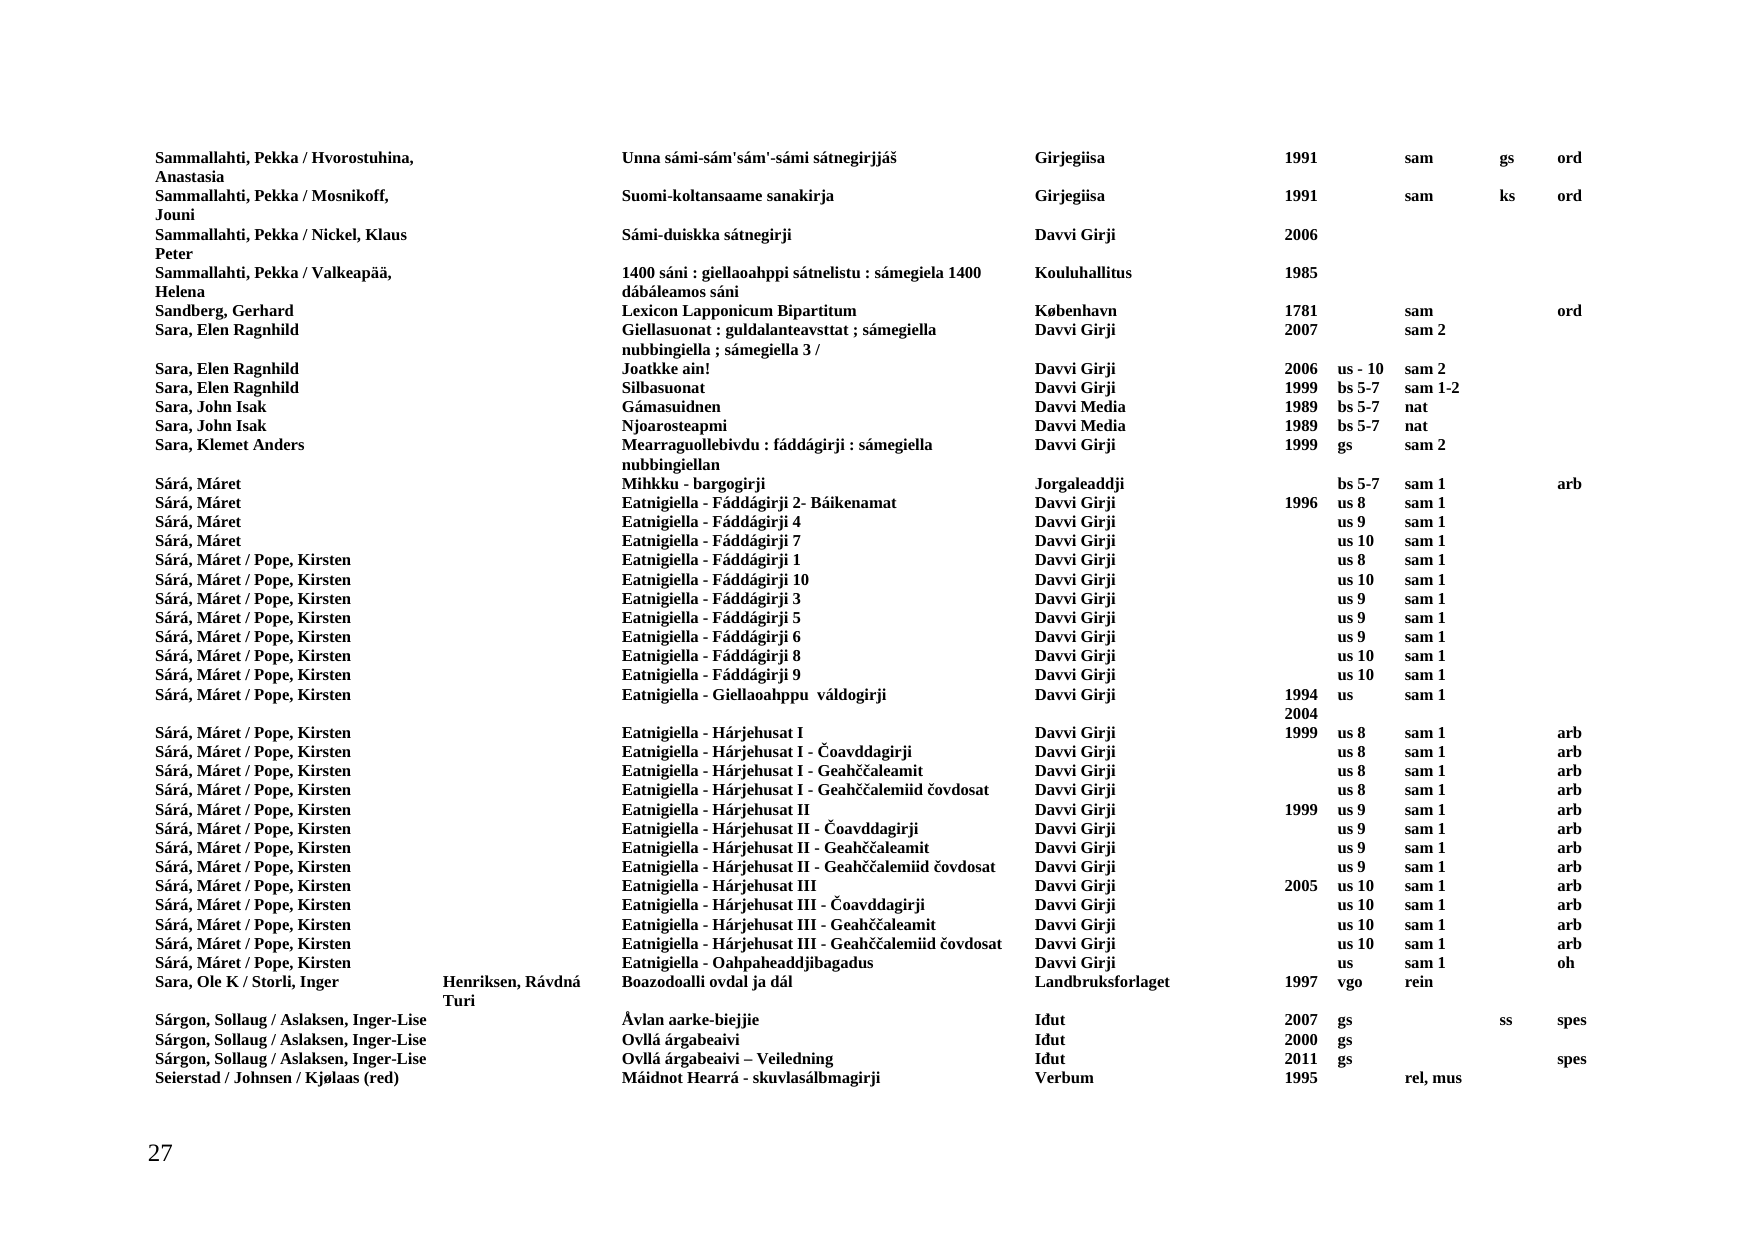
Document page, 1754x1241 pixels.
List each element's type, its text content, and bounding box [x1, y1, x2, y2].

table_cell sam 1 [1397, 761, 1492, 780]
table_cell [1550, 972, 1654, 1010]
table_cell ks [1492, 186, 1550, 224]
table_cell sam 1 [1397, 780, 1492, 799]
table_cell gs [1330, 1049, 1397, 1068]
table_cell bs 5-7 [1330, 416, 1397, 435]
table_cell Lexicon Lapponicum Bipartitum [614, 301, 1027, 320]
table_cell [1550, 435, 1654, 473]
table_cell [1550, 512, 1654, 531]
table_cell Davvi Girji [1027, 819, 1277, 838]
table_cell Eatnigiella - Fáddágirji 5 [614, 608, 1027, 627]
table_cell [1492, 684, 1550, 723]
table_cell [1550, 684, 1654, 723]
table_cell arb [1550, 857, 1654, 876]
table_cell [435, 148, 614, 186]
table_cell [435, 627, 614, 646]
table_cell us 10 [1330, 895, 1397, 914]
table_cell gs [1330, 1029, 1397, 1048]
table_cell [1277, 665, 1330, 684]
table_cell [1492, 723, 1550, 742]
table_cell [435, 684, 614, 723]
table_cell [1492, 550, 1550, 569]
table_cell Iđut [1027, 1049, 1277, 1068]
table_cell 2000 [1277, 1029, 1330, 1048]
table_cell Davvi Girji [1027, 435, 1277, 473]
table_cell [435, 435, 614, 473]
table_cell Davvi Girji [1027, 589, 1277, 608]
table_cell Girjegiisa [1027, 148, 1277, 186]
table_cell [1492, 934, 1550, 953]
table_cell arb [1550, 761, 1654, 780]
table_cell Sara, John Isak [148, 397, 435, 416]
table_cell [1277, 742, 1330, 761]
table_cell [1277, 934, 1330, 953]
table_cell Davvi Girji [1027, 569, 1277, 588]
table_cell sam 1 [1397, 953, 1492, 972]
table_cell Sárá, Máret / Pope, Kirsten [148, 761, 435, 780]
table_cell [1492, 569, 1550, 588]
table_cell Sárá, Máret / Pope, Kirsten [148, 723, 435, 742]
table_cell [1550, 263, 1654, 301]
table_cell [435, 819, 614, 838]
table_cell Sárá, Máret / Pope, Kirsten [148, 742, 435, 761]
table_cell [435, 493, 614, 512]
table_cell nat [1397, 397, 1492, 416]
table_cell sam 1 [1397, 723, 1492, 742]
table_cell Davvi Media [1027, 397, 1277, 416]
table_cell sam 1 [1397, 684, 1492, 723]
table_cell [1550, 627, 1654, 646]
table_cell Eatnigiella - Hárjehusat II [614, 799, 1027, 818]
table_cell us 9 [1330, 512, 1397, 531]
table_cell us 8 [1330, 761, 1397, 780]
table_cell Sárá, Máret / Pope, Kirsten [148, 934, 435, 953]
table_cell 1999 [1277, 378, 1330, 397]
table_cell Davvi Girji [1027, 914, 1277, 933]
table_cell sam 1 [1397, 819, 1492, 838]
table_cell us 10 [1330, 665, 1397, 684]
table_cell arb [1550, 934, 1654, 953]
table_cell sam 1 [1397, 569, 1492, 588]
table_cell [1492, 531, 1550, 550]
table_cell Eatnigiella - Hárjehusat II - Geahččalemiid čovdosat [614, 857, 1027, 876]
table_cell arb [1550, 780, 1654, 799]
table_cell 1996 [1277, 493, 1330, 512]
table_cell [1492, 359, 1550, 378]
table_cell [1550, 397, 1654, 416]
table_cell rein [1397, 972, 1492, 1010]
table_cell [1277, 531, 1330, 550]
table_cell Sárá, Máret / Pope, Kirsten [148, 608, 435, 627]
table_cell arb [1550, 838, 1654, 857]
table_cell Davvi Girji [1027, 723, 1277, 742]
table_cell Giellasuonat : guldalanteavsttat ; sámegiella nubbingiella ; sámegiella 3 / [614, 320, 1027, 358]
table_cell Sárá, Máret / Pope, Kirsten [148, 857, 435, 876]
table_cell 1985 [1277, 263, 1330, 301]
table_cell Davvi Girji [1027, 378, 1277, 397]
table_cell [435, 1049, 614, 1068]
table_cell [1550, 1029, 1654, 1048]
table_cell gs [1492, 148, 1550, 186]
table_cell sam 1 [1397, 474, 1492, 493]
table_cell [1492, 838, 1550, 857]
table_cell [1330, 301, 1397, 320]
table_cell [1550, 665, 1654, 684]
table_cell [1330, 186, 1397, 224]
table_cell 2007 [1277, 1010, 1330, 1029]
table_cell gs [1330, 435, 1397, 473]
table_cell sam 1 [1397, 512, 1492, 531]
table_cell 1999 [1277, 435, 1330, 473]
table_cell Davvi Girji [1027, 627, 1277, 646]
table_cell Eatnigiella - Hárjehusat III - Geahččaleamit [614, 914, 1027, 933]
table_cell [435, 646, 614, 665]
table_cell [435, 895, 614, 914]
table_cell Sandberg, Gerhard [148, 301, 435, 320]
table_cell us 10 [1330, 531, 1397, 550]
table_cell arb [1550, 895, 1654, 914]
table_cell Sárá, Máret / Pope, Kirsten [148, 895, 435, 914]
table_cell Eatnigiella - Hárjehusat III - Čoavddagirji [614, 895, 1027, 914]
table_cell 2007 [1277, 320, 1330, 358]
table_cell [1492, 224, 1550, 263]
table_cell us [1330, 953, 1397, 972]
table_cell [435, 569, 614, 588]
table_cell [1277, 819, 1330, 838]
table_cell [1492, 416, 1550, 435]
table_cell [435, 301, 614, 320]
table_cell sam 1 [1397, 742, 1492, 761]
table_cell Sárá, Máret / Pope, Kirsten [148, 799, 435, 818]
table_cell Eatnigiella - Hárjehusat I - Čoavddagirji [614, 742, 1027, 761]
table_cell 2006 [1277, 224, 1330, 263]
table_cell [435, 359, 614, 378]
table_cell Davvi Girji [1027, 761, 1277, 780]
table_cell [435, 876, 614, 895]
table_cell [435, 550, 614, 569]
table_cell sam [1397, 301, 1492, 320]
table_cell arb [1550, 914, 1654, 933]
table_cell sam 1 [1397, 857, 1492, 876]
table_cell Sárá, Máret / Pope, Kirsten [148, 665, 435, 684]
table_cell Davvi Girji [1027, 608, 1277, 627]
table_cell 2005 [1277, 876, 1330, 895]
table_cell Eatnigiella - Fáddágirji 10 [614, 569, 1027, 588]
table_cell [1492, 914, 1550, 933]
table_cell Sárá, Máret [148, 474, 435, 493]
table_cell Davvi Girji [1027, 953, 1277, 972]
table_cell Davvi Girji [1027, 838, 1277, 857]
table_cell Sárá, Máret / Pope, Kirsten [148, 589, 435, 608]
table_cell [435, 1010, 614, 1029]
table_cell [1550, 416, 1654, 435]
table_cell sam 2 [1397, 359, 1492, 378]
table_cell [1277, 914, 1330, 933]
table_cell Sara, Elen Ragnhild [148, 359, 435, 378]
table_cell Eatnigiella - Fáddágirji 3 [614, 589, 1027, 608]
table_cell [1277, 857, 1330, 876]
table_cell [1277, 569, 1330, 588]
table_cell [1277, 780, 1330, 799]
table_cell Davvi Girji [1027, 742, 1277, 761]
table_cell [1330, 320, 1397, 358]
table_cell 2011 [1277, 1049, 1330, 1068]
table_cell [435, 838, 614, 857]
table_cell sam 1 [1397, 627, 1492, 646]
table_cell [1550, 493, 1654, 512]
table_cell ord [1550, 301, 1654, 320]
table_cell 2006 [1277, 359, 1330, 378]
table_cell Seierstad / Johnsen / Kjølaas (red) [148, 1068, 435, 1087]
table_cell us 8 [1330, 550, 1397, 569]
table_cell ord [1550, 186, 1654, 224]
table_cell Iđut [1027, 1029, 1277, 1048]
table_cell sam 2 [1397, 320, 1492, 358]
table_cell Sárá, Máret / Pope, Kirsten [148, 684, 435, 723]
table_cell Njoarosteapmi [614, 416, 1027, 435]
table_cell [1550, 569, 1654, 588]
table_cell 1991 [1277, 186, 1330, 224]
table_cell Sara, Elen Ragnhild [148, 378, 435, 397]
table_cell [1330, 148, 1397, 186]
table_cell Sárá, Máret / Pope, Kirsten [148, 646, 435, 665]
table_cell rel, mus [1397, 1068, 1492, 1087]
table_cell [1277, 474, 1330, 493]
table_cell Sárá, Máret / Pope, Kirsten [148, 953, 435, 972]
table_cell Eatnigiella - Hárjehusat I - Geahččaleamit [614, 761, 1027, 780]
table_cell Silbasuonat [614, 378, 1027, 397]
table_cell us 9 [1330, 627, 1397, 646]
table_cell [435, 665, 614, 684]
table_cell [435, 263, 614, 301]
table_cell [1397, 1049, 1492, 1068]
table_cell Eatnigiella - Hárjehusat I - Geahččalemiid čovdosat [614, 780, 1027, 799]
table_cell Kouluhallitus [1027, 263, 1277, 301]
table_cell sam 1 [1397, 531, 1492, 550]
table_cell [435, 512, 614, 531]
table_cell arb [1550, 799, 1654, 818]
table_cell 1999 [1277, 799, 1330, 818]
table_cell [1397, 263, 1492, 301]
table_cell Girjegiisa [1027, 186, 1277, 224]
table_cell [1492, 953, 1550, 972]
table_cell Eatnigiella - Hárjehusat I [614, 723, 1027, 742]
table_cell Joatkke ain! [614, 359, 1027, 378]
table_cell arb [1550, 742, 1654, 761]
table_cell sam 1 [1397, 934, 1492, 953]
table_cell spes [1550, 1010, 1654, 1029]
table_cell arb [1550, 876, 1654, 895]
table_cell [1492, 1068, 1550, 1087]
table_cell Åvlan aarke-biejjie [614, 1010, 1027, 1029]
table_cell Sara, Elen Ragnhild [148, 320, 435, 358]
table_cell [1397, 224, 1492, 263]
table_cell [435, 320, 614, 358]
table_cell Sárá, Máret / Pope, Kirsten [148, 550, 435, 569]
table_cell [1492, 378, 1550, 397]
table_cell [1550, 531, 1654, 550]
table_cell us 8 [1330, 780, 1397, 799]
table_cell [1550, 320, 1654, 358]
table_cell [1492, 493, 1550, 512]
table_cell us 10 [1330, 569, 1397, 588]
table_cell Davvi Girji [1027, 359, 1277, 378]
table_cell Davvi Girji [1027, 665, 1277, 684]
table_cell Sárgon, Sollaug / Aslaksen, Inger-Lise [148, 1010, 435, 1029]
table_cell [1550, 359, 1654, 378]
table_cell [435, 474, 614, 493]
table_cell Sárá, Máret / Pope, Kirsten [148, 627, 435, 646]
table_cell Davvi Girji [1027, 512, 1277, 531]
table_cell sam 1 [1397, 608, 1492, 627]
table_cell Davvi Girji [1027, 320, 1277, 358]
table_cell [1492, 799, 1550, 818]
table_cell [435, 934, 614, 953]
table_cell us 8 [1330, 742, 1397, 761]
table_cell [1277, 512, 1330, 531]
table_cell arb [1550, 723, 1654, 742]
table_cell bs 5-7 [1330, 474, 1397, 493]
table_cell Ovllá árgabeaivi [614, 1029, 1027, 1048]
table_cell us 9 [1330, 838, 1397, 857]
table_cell [1550, 550, 1654, 569]
table_cell Sammallahti, Pekka / Nickel, Klaus Peter [148, 224, 435, 263]
table_cell Sammallahti, Pekka / Valkeapää, Helena [148, 263, 435, 301]
table_cell [1492, 646, 1550, 665]
table_cell sam 1 [1397, 799, 1492, 818]
table_cell [435, 1029, 614, 1048]
table_cell us - 10 [1330, 359, 1397, 378]
table_cell Eatnigiella - Hárjehusat II - Geahččaleamit [614, 838, 1027, 857]
table_cell Eatnigiella - Fáddágirji 7 [614, 531, 1027, 550]
table_cell Sárá, Máret / Pope, Kirsten [148, 819, 435, 838]
table_cell [435, 761, 614, 780]
table_cell 1997 [1277, 972, 1330, 1010]
table_cell [1492, 665, 1550, 684]
table_cell Máidnot Hearrá - skuvlasálbmagirji [614, 1068, 1027, 1087]
table_cell København [1027, 301, 1277, 320]
table_cell Ovllá árgabeaivi – Veiledning [614, 1049, 1027, 1068]
table_cell Eatnigiella - Fáddágirji 2- Báikenamat [614, 493, 1027, 512]
table_cell Davvi Girji [1027, 684, 1277, 723]
table_cell 1989 [1277, 416, 1330, 435]
table_cell Eatnigiella - Fáddágirji 1 [614, 550, 1027, 569]
table_cell 1781 [1277, 301, 1330, 320]
table_cell 1989 [1277, 397, 1330, 416]
table_cell [435, 780, 614, 799]
table_cell arb [1550, 474, 1654, 493]
table_cell [435, 416, 614, 435]
table_cell [435, 914, 614, 933]
table_cell ss [1492, 1010, 1550, 1029]
table_cell Mearraguollebivdu : fáddágirji : sámegiella nubbingiellan [614, 435, 1027, 473]
table_cell [1550, 1068, 1654, 1087]
table_cell Davvi Media [1027, 416, 1277, 435]
table_cell Eatnigiella - Fáddágirji 4 [614, 512, 1027, 531]
table_cell us 9 [1330, 608, 1397, 627]
table_cell ord [1550, 148, 1654, 186]
table_cell Sárá, Máret / Pope, Kirsten [148, 569, 435, 588]
table_cell [1492, 742, 1550, 761]
table_cell [435, 378, 614, 397]
table_cell [1492, 627, 1550, 646]
table_cell sam [1397, 186, 1492, 224]
table_cell Davvi Girji [1027, 934, 1277, 953]
table_cell [1330, 224, 1397, 263]
table_cell bs 5-7 [1330, 378, 1397, 397]
table_cell [1492, 263, 1550, 301]
table_cell Verbum [1027, 1068, 1277, 1087]
table_cell gs [1330, 1010, 1397, 1029]
table_cell us 9 [1330, 589, 1397, 608]
table_cell Sara, Ole K / Storli, Inger [148, 972, 435, 1010]
table_cell Davvi Girji [1027, 895, 1277, 914]
table_cell Mihkku - bargogirji [614, 474, 1027, 493]
table_cell sam 1 [1397, 895, 1492, 914]
table_cell Sara, Klemet Anders [148, 435, 435, 473]
table_cell arb [1550, 819, 1654, 838]
table_cell Henriksen, Rávdná Turi [435, 972, 614, 1010]
table_cell 19942004 [1277, 684, 1330, 723]
table_cell [1492, 512, 1550, 531]
table_cell sam 1 [1397, 589, 1492, 608]
table_cell Sammallahti, Pekka / Hvorostuhina, Anastasia [148, 148, 435, 186]
table_cell [1550, 608, 1654, 627]
table_cell [435, 1068, 614, 1087]
table_cell [1330, 263, 1397, 301]
table_cell [1277, 838, 1330, 857]
table_cell [1492, 435, 1550, 473]
table_cell Boazodoalli ovdal ja dál [614, 972, 1027, 1010]
table_cell [435, 186, 614, 224]
table_cell [1277, 953, 1330, 972]
table_cell [435, 742, 614, 761]
table_cell [1492, 857, 1550, 876]
table_cell [1330, 1068, 1397, 1087]
table_cell Sárá, Máret / Pope, Kirsten [148, 876, 435, 895]
table_cell [1492, 895, 1550, 914]
table_cell Davvi Girji [1027, 857, 1277, 876]
table_cell [1550, 646, 1654, 665]
table_cell [1492, 589, 1550, 608]
table_cell [435, 723, 614, 742]
table_cell us 10 [1330, 934, 1397, 953]
table_cell Suomi-koltansaame sanakirja [614, 186, 1027, 224]
table_cell [1492, 320, 1550, 358]
table_cell [1277, 646, 1330, 665]
table_cell [1277, 627, 1330, 646]
table_cell [1550, 589, 1654, 608]
table_cell spes [1550, 1049, 1654, 1068]
table_cell Davvi Girji [1027, 799, 1277, 818]
table_cell [435, 397, 614, 416]
table_cell [1277, 550, 1330, 569]
table_cell us 10 [1330, 876, 1397, 895]
table_cell [1277, 761, 1330, 780]
table_cell Sárá, Máret / Pope, Kirsten [148, 838, 435, 857]
table_cell Davvi Girji [1027, 224, 1277, 263]
table_cell us 8 [1330, 723, 1397, 742]
table_cell Eatnigiella - Oahpaheaddjibagadus [614, 953, 1027, 972]
table_cell Eatnigiella - Giellaoahppu váldogirji [614, 684, 1027, 723]
table_cell [435, 589, 614, 608]
table_cell [1492, 1049, 1550, 1068]
table_cell Landbruksforlaget [1027, 972, 1277, 1010]
table_cell sam [1397, 148, 1492, 186]
table_cell Eatnigiella - Hárjehusat III [614, 876, 1027, 895]
table_cell sam 1 [1397, 838, 1492, 857]
table_cell Jorgaleaddji [1027, 474, 1277, 493]
table_cell [1492, 819, 1550, 838]
table_cell [435, 531, 614, 550]
table_cell Davvi Girji [1027, 493, 1277, 512]
table_cell sam 1 [1397, 914, 1492, 933]
table_cell Eatnigiella - Hárjehusat III - Geahččalemiid čovdosat [614, 934, 1027, 953]
table_cell Davvi Girji [1027, 780, 1277, 799]
table_cell Sammallahti, Pekka / Mosnikoff, Jouni [148, 186, 435, 224]
table_cell [435, 953, 614, 972]
table_cell us 8 [1330, 493, 1397, 512]
table_cell us 9 [1330, 857, 1397, 876]
table_cell Sámi-duiskka sátnegirji [614, 224, 1027, 263]
table_cell Eatnigiella - Fáddágirji 9 [614, 665, 1027, 684]
table_cell 1995 [1277, 1068, 1330, 1087]
table_cell us 9 [1330, 799, 1397, 818]
table_cell Sárgon, Sollaug / Aslaksen, Inger-Lise [148, 1049, 435, 1068]
table_cell Eatnigiella - Hárjehusat II - Čoavddagirji [614, 819, 1027, 838]
table_cell [1397, 1029, 1492, 1048]
table_cell [435, 608, 614, 627]
table_cell [1492, 1029, 1550, 1048]
table_cell Gámasuidnen [614, 397, 1027, 416]
table_cell [435, 224, 614, 263]
table_cell [1492, 972, 1550, 1010]
table_cell 1400 sáni : giellaoahppi sátnelistu : sámegiela 1400 dábáleamos sáni [614, 263, 1027, 301]
table_cell sam 1 [1397, 876, 1492, 895]
table_cell bs 5-7 [1330, 397, 1397, 416]
table_cell nat [1397, 416, 1492, 435]
table_cell [435, 857, 614, 876]
table_cell sam 1 [1397, 646, 1492, 665]
table_cell [1492, 608, 1550, 627]
table_cell Eatnigiella - Fáddágirji 6 [614, 627, 1027, 646]
table_cell [1492, 780, 1550, 799]
table_cell Eatnigiella - Fáddágirji 8 [614, 646, 1027, 665]
table_cell vgo [1330, 972, 1397, 1010]
table_cell Davvi Girji [1027, 876, 1277, 895]
table_cell [1492, 301, 1550, 320]
table_cell Sara, John Isak [148, 416, 435, 435]
table_cell [1277, 895, 1330, 914]
table_cell us [1330, 684, 1397, 723]
table_cell [1492, 474, 1550, 493]
table_cell Sárá, Máret [148, 531, 435, 550]
table_cell Davvi Girji [1027, 646, 1277, 665]
table_cell Sárá, Máret [148, 512, 435, 531]
table_cell us 10 [1330, 646, 1397, 665]
table_cell sam 1-2 [1397, 378, 1492, 397]
table_cell oh [1550, 953, 1654, 972]
table_cell us 9 [1330, 819, 1397, 838]
table_cell Davvi Girji [1027, 550, 1277, 569]
table_cell us 10 [1330, 914, 1397, 933]
table_cell Unna sámi-sám'sám'-sámi sátnegirjjáš [614, 148, 1027, 186]
table_cell [1492, 876, 1550, 895]
table_cell sam 2 [1397, 435, 1492, 473]
table_cell [1550, 224, 1654, 263]
table_cell Davvi Girji [1027, 531, 1277, 550]
table_cell [435, 799, 614, 818]
table_cell Sárá, Máret / Pope, Kirsten [148, 780, 435, 799]
table_cell [1492, 761, 1550, 780]
table_cell [1550, 378, 1654, 397]
table_cell sam 1 [1397, 493, 1492, 512]
table_cell [1277, 589, 1330, 608]
table_cell sam 1 [1397, 550, 1492, 569]
table_cell sam 1 [1397, 665, 1492, 684]
table_cell [1277, 608, 1330, 627]
table_cell Sárá, Máret [148, 493, 435, 512]
table_cell [1397, 1010, 1492, 1029]
table_cell 1991 [1277, 148, 1330, 186]
table_cell Iđut [1027, 1010, 1277, 1029]
table_cell [1492, 397, 1550, 416]
table_cell 1999 [1277, 723, 1330, 742]
table_cell Sárá, Máret / Pope, Kirsten [148, 914, 435, 933]
table_cell Sárgon, Sollaug / Aslaksen, Inger-Lise [148, 1029, 435, 1048]
